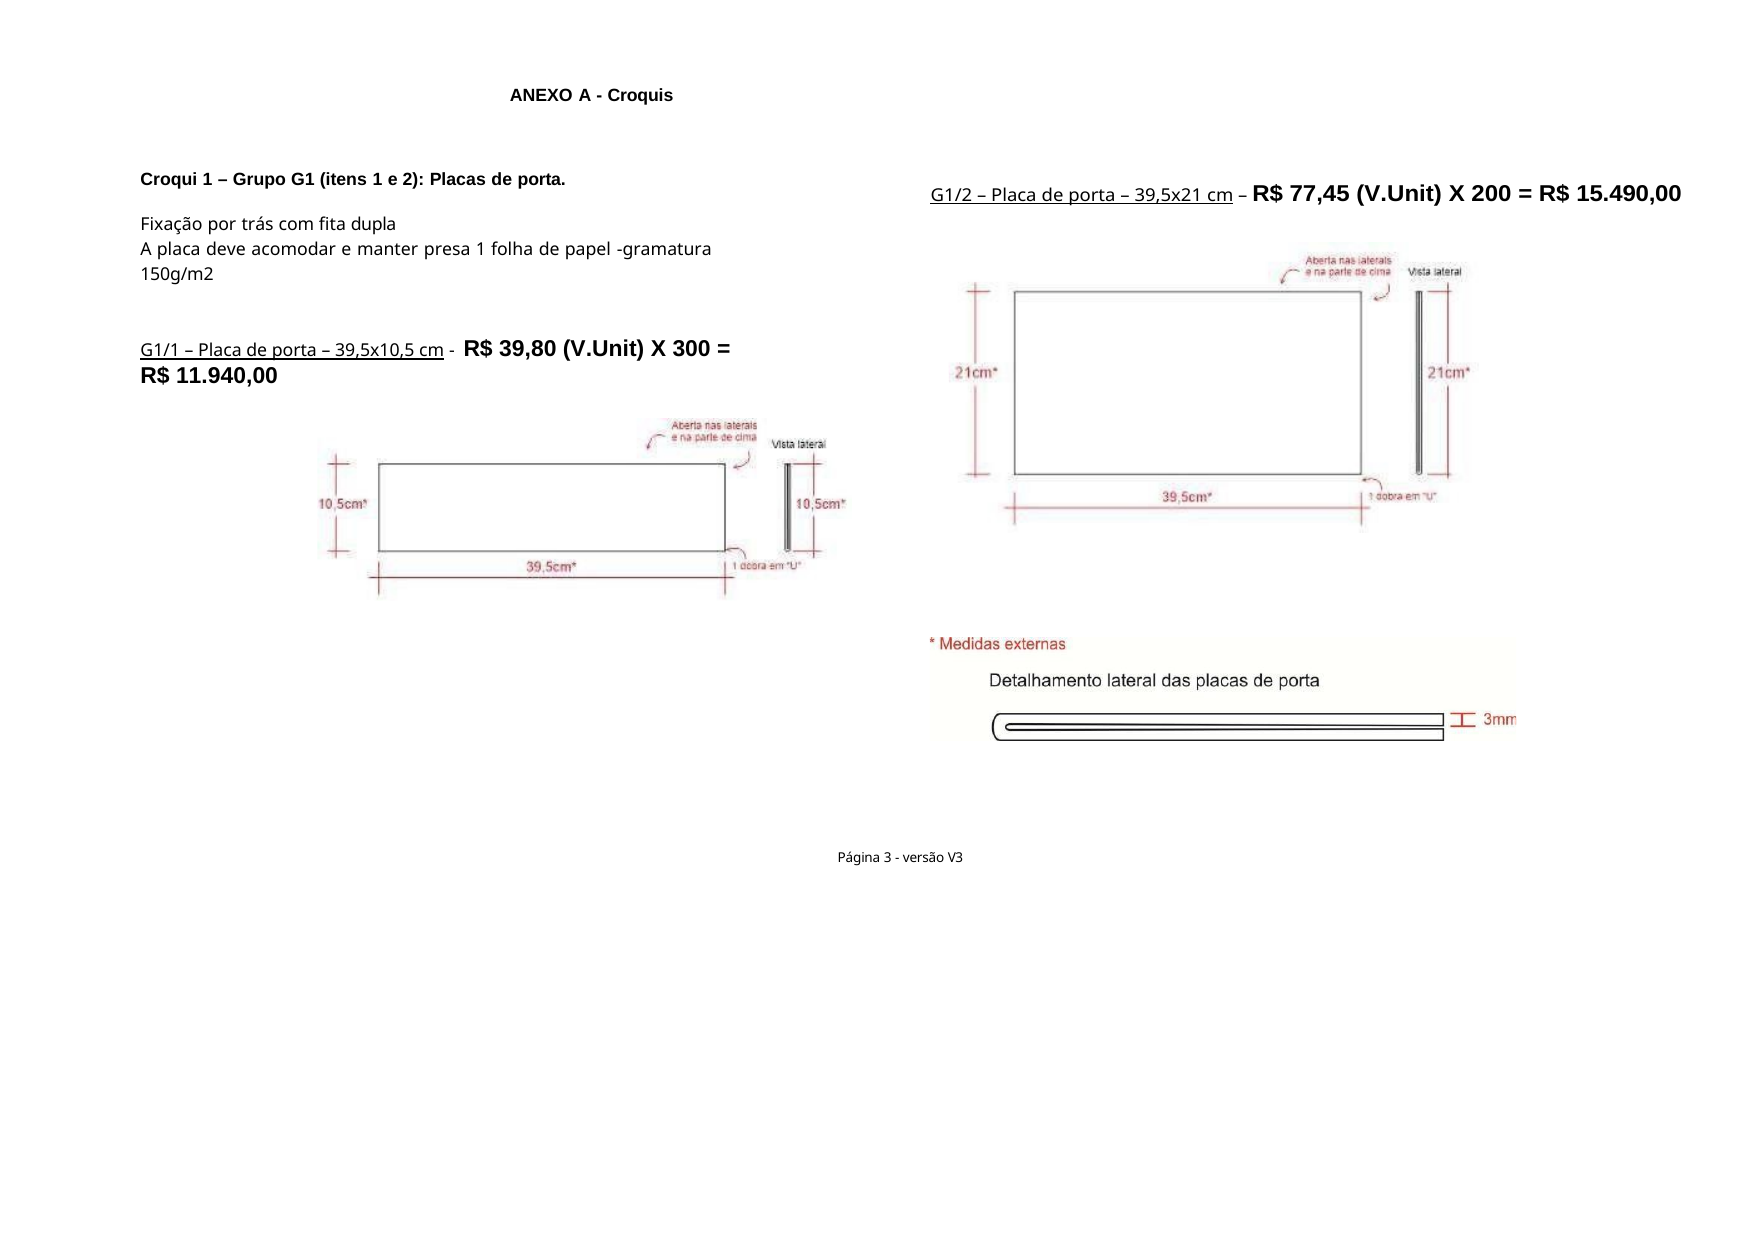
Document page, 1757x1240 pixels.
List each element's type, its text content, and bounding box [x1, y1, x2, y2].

text ANEXO A - Croquis [509, 84, 1683, 105]
text G1/1 – Placa de porta – 39,5x10,5 cm - R$ 39,80 (V.Unit) X 300 = R$ 11.940,00 [140, 335, 750, 388]
text Croqui 1 – Grupo G1 (itens 1 e 2): Placas de porta. [140, 169, 767, 189]
text Fixação por trás com fita dupla [140, 212, 767, 236]
text A placa deve acomodar e manter presa 1 folha de papel -gramatura 150g/m2 [140, 237, 767, 285]
text Página 3 - versão V3 [129, 848, 1672, 867]
text G1/2 – Placa de porta – 39,5x21 cm – R$ 77,45 (V.Unit) X 200 = R$ 15.490,00 [930, 179, 1683, 206]
